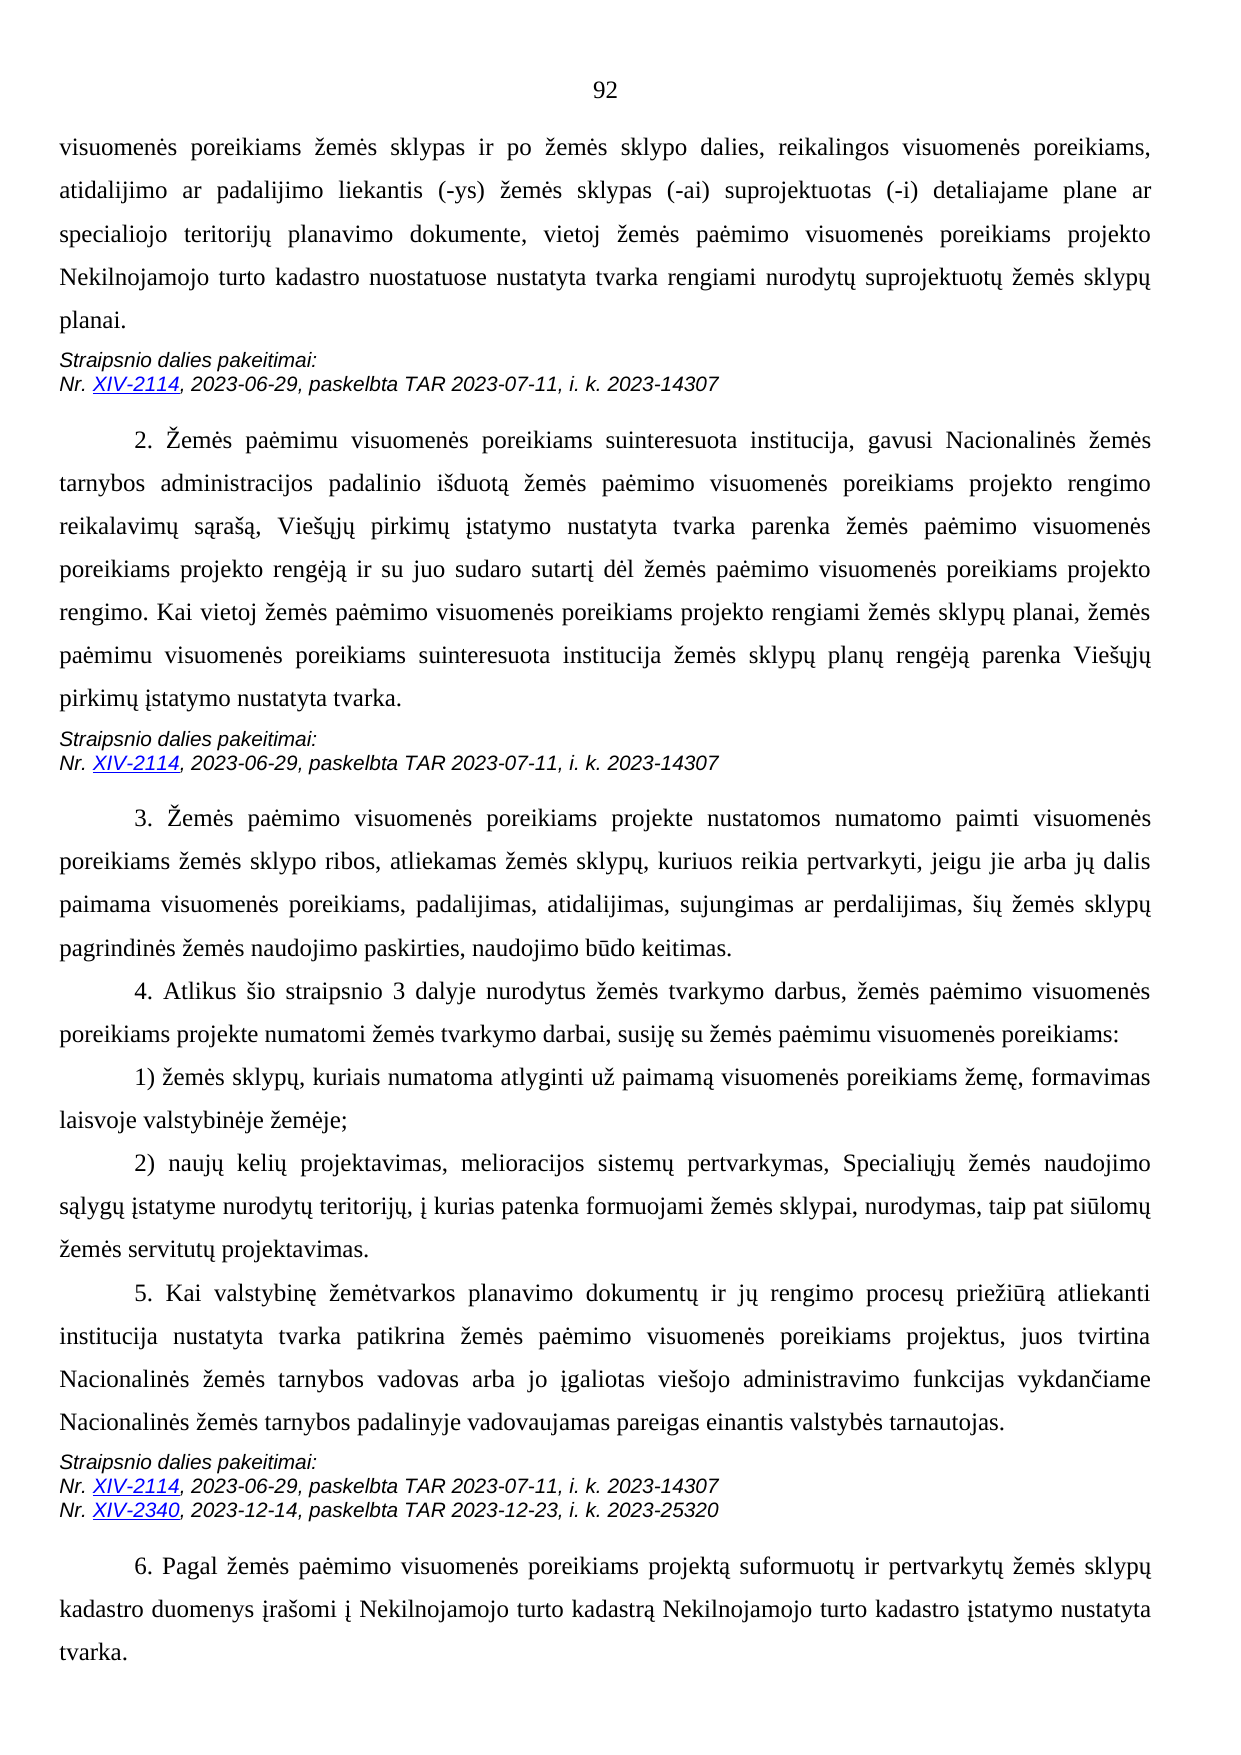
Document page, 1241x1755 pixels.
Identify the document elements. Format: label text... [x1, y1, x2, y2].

text 2) naujų kelių projektavimas, melioracijos sistemų pertvarkymas, Specialiųjų žemės naudojimo sąlygų įstatyme nurodytų teritorijų, į kurias patenka formuojami žemės sklypai, nurodymas, taip pat siūlomų žemės servitutų projektavimas. [59, 1148, 1152, 1263]
text 4. Atlikus šio straipsnio 3 dalyje nurodytus žemės tvarkymo darbus, žemės paėmimo visuomenės poreikiams projekte numatomi žemės tvarkymo darbai, susiję su žemės paėmimu visuomenės poreikiams: [59, 976, 1152, 1048]
text 1) žemės sklypų, kuriais numatoma atlyginti už paimamą visuomenės poreikiams žemę, formavimas laisvoje valstybinėje žemėje; [59, 1062, 1152, 1134]
text Nr. XIV-2340, 2023-12-14, paskelbta TAR 2023-12-23, i. k. 2023-25320 [59, 1498, 1152, 1522]
text visuomenės poreikiams žemės sklypas ir po žemės sklypo dalies, reikalingos visuomenės poreikiams, atidalijimo ar padalijimo liekantis (-ys) žemės sklypas (-ai) suprojektuotas (-i) detaliajame plane ar specialiojo teritorijų planavimo dokumente, vietoj žemės paėmimo visuomenės poreikiams projekto Nekilnojamojo turto kadastro nuostatuose nustatyta tvarka rengiami nurodytų suprojektuotų žemės sklypų planai. [59, 132, 1152, 334]
text Straipsnio dalies pakeitimai: [59, 348, 1152, 372]
text 2. Žemės paėmimu visuomenės poreikiams suinteresuota institucija, gavusi Nacionalinės žemės tarnybos administracijos padalinio išduotą žemės paėmimo visuomenės poreikiams projekto rengimo reikalavimų sąrašą, Viešųjų pirkimų įstatymo nustatyta tvarka parenka žemės paėmimo visuomenės poreikiams projekto rengėją ir su juo sudaro sutartį dėl žemės paėmimo visuomenės poreikiams projekto rengimo. Kai vietoj žemės paėmimo visuomenės poreikiams projekto rengiami žemės sklypų planai, žemės paėmimu visuomenės poreikiams suinteresuota institucija žemės sklypų planų rengėją parenka Viešųjų pirkimų įstatymo nustatyta tvarka. [59, 425, 1152, 712]
text 3. Žemės paėmimo visuomenės poreikiams projekte nustatomos numatomo paimti visuomenės poreikiams žemės sklypo ribos, atliekamas žemės sklypų, kuriuos reikia pertvarkyti, jeigu jie arba jų dalis paimama visuomenės poreikiams, padalijimas, atidalijimas, sujungimas ar perdalijimas, šių žemės sklypų pagrindinės žemės naudojimo paskirties, naudojimo būdo keitimas. [59, 803, 1152, 961]
text Straipsnio dalies pakeitimai: [59, 727, 1152, 751]
text Nr. XIV-2114, 2023-06-29, paskelbta TAR 2023-07-11, i. k. 2023-14307 [59, 1474, 1152, 1498]
text 5. Kai valstybinę žemėtvarkos planavimo dokumentų ir jų rengimo procesų priežiūrą atliekanti institucija nustatyta tvarka patikrina žemės paėmimo visuomenės poreikiams projektus, juos tvirtina Nacionalinės žemės tarnybos vadovas arba jo įgaliotas viešojo administravimo funkcijas vykdančiame Nacionalinės žemės tarnybos padalinyje vadovaujamas pareigas einantis valstybės tarnautojas. [59, 1278, 1152, 1436]
text Nr. XIV-2114, 2023-06-29, paskelbta TAR 2023-07-11, i. k. 2023-14307 [59, 372, 1152, 396]
text 6. Pagal žemės paėmimo visuomenės poreikiams projektą suformuotų ir pertvarkytų žemės sklypų kadastro duomenys įrašomi į Nekilnojamojo turto kadastrą Nekilnojamojo turto kadastro įstatymo nustatyta tvarka. [59, 1551, 1152, 1666]
text Nr. XIV-2114, 2023-06-29, paskelbta TAR 2023-07-11, i. k. 2023-14307 [59, 751, 1152, 774]
text Straipsnio dalies pakeitimai: [59, 1450, 1152, 1474]
